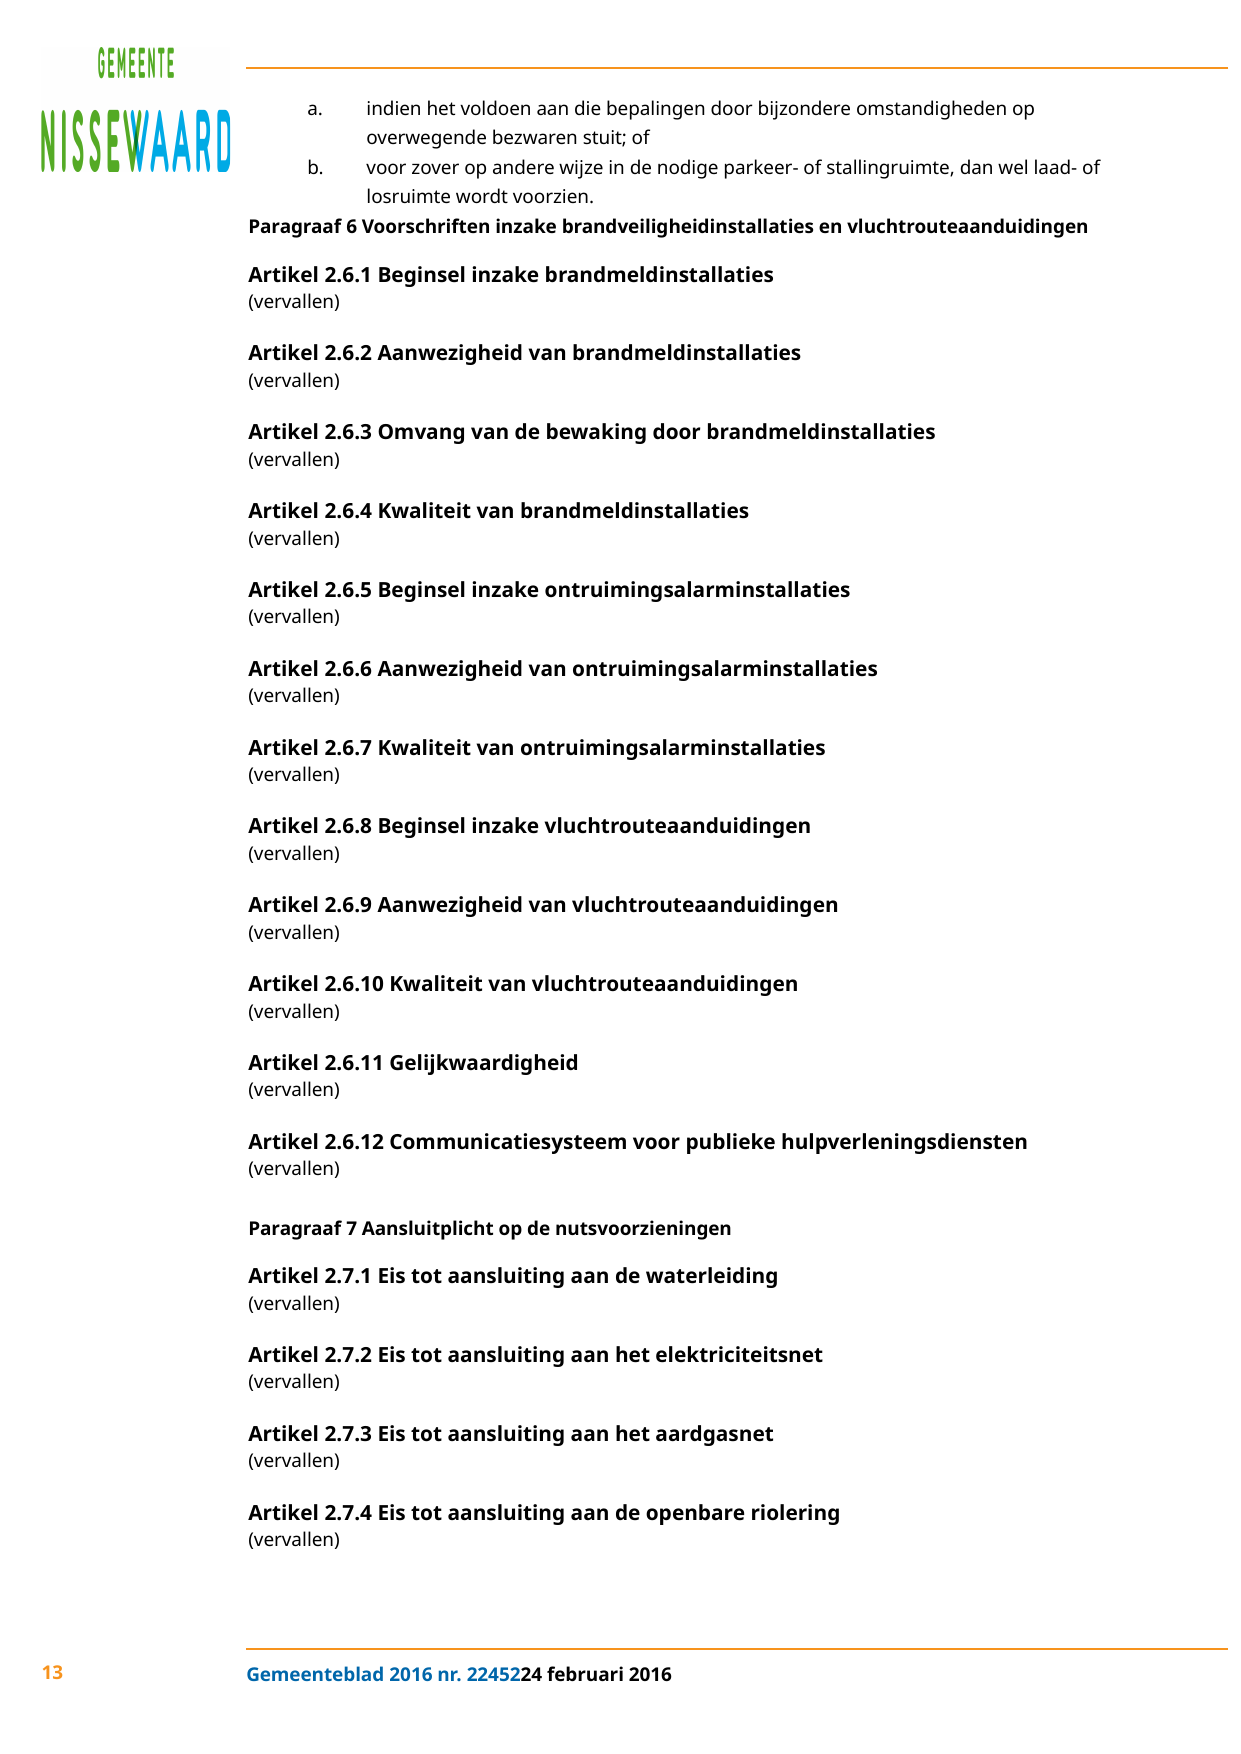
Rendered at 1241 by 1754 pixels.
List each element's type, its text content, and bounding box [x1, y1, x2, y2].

text (vervallen) [248, 446, 1152, 472]
text (vervallen) [248, 1447, 1152, 1473]
picture [154, 157, 165, 172]
text Artikel 2.6.4 Kwaliteit van brandmeldinstallaties [248, 496, 1152, 525]
text Artikel 2.6.8 Beginsel inzake vluchtrouteaanduidingen [248, 812, 1152, 840]
text Paragraaf 6 Voorschriften inzake brandveiligheidinstallaties en vluchtrouteaanduidingen [248, 213, 1152, 239]
text Artikel 2.7.4 Eis tot aansluiting aan de openbare riolering [248, 1498, 1152, 1526]
text (vervallen) [248, 1290, 1152, 1315]
text (vervallen) [248, 367, 1152, 393]
text (vervallen) [248, 525, 1152, 550]
text Artikel 2.6.10 Kwaliteit van vluchtrouteaanduidingen [248, 969, 1152, 998]
text (vervallen) [248, 682, 1152, 708]
text Artikel 2.6.3 Omvang van de bewaking door brandmeldinstallaties [248, 417, 1152, 446]
text Artikel 2.6.7 Kwaliteit van ontruimingsalarminstallaties [248, 733, 1152, 761]
text (vervallen) [248, 1526, 1152, 1552]
text Artikel 2.7.1 Eis tot aansluiting aan de waterleiding [248, 1261, 1152, 1290]
text Artikel 2.6.9 Aanwezigheid van vluchtrouteaanduidingen [248, 891, 1152, 919]
text Artikel 2.6.11 Gelijkwaardigheid [248, 1048, 1152, 1077]
text Artikel 2.7.2 Eis tot aansluiting aan het elektriciteitsnet [248, 1340, 1152, 1368]
text (vervallen) [248, 1156, 1152, 1181]
picture [222, 122, 227, 160]
text (vervallen) [248, 288, 1152, 314]
picture [200, 151, 206, 172]
text (vervallen) [248, 603, 1152, 629]
text Paragraaf 7 Aansluitplicht op de nutsvoorzieningen [248, 1215, 1152, 1240]
list indien het voldoen aan die bepalingen door bijzondere omstandigheden op overwegende bezwaren stuit; of [307, 95, 1152, 150]
text Artikel 2.6.1 Beginsel inzake brandmeldinstallaties [248, 260, 1152, 288]
picture [201, 122, 206, 138]
picture [41, 47, 231, 172]
text (vervallen) [248, 998, 1152, 1023]
text Artikel 2.6.5 Beginsel inzake ontruimingsalarminstallaties [248, 575, 1152, 603]
text Artikel 2.7.3 Eis tot aansluiting aan het aardgasnet [248, 1419, 1152, 1447]
list voor zover op andere wijze in de nodige parkeer- of stallingruimte, dan wel laad- of losruimte wordt voorzien. [307, 154, 1152, 209]
text Artikel 2.6.12 Communicatiesysteem voor publieke hulpverleningsdiensten [248, 1127, 1152, 1156]
text (vervallen) [248, 1077, 1152, 1102]
text Artikel 2.6.2 Aanwezigheid van brandmeldinstallaties [248, 338, 1152, 367]
text Artikel 2.6.6 Aanwezigheid van ontruimingsalarminstallaties [248, 654, 1152, 682]
text (vervallen) [248, 840, 1152, 866]
text (vervallen) [248, 1368, 1152, 1394]
text (vervallen) [248, 919, 1152, 945]
picture [176, 157, 187, 172]
text (vervallen) [248, 761, 1152, 787]
